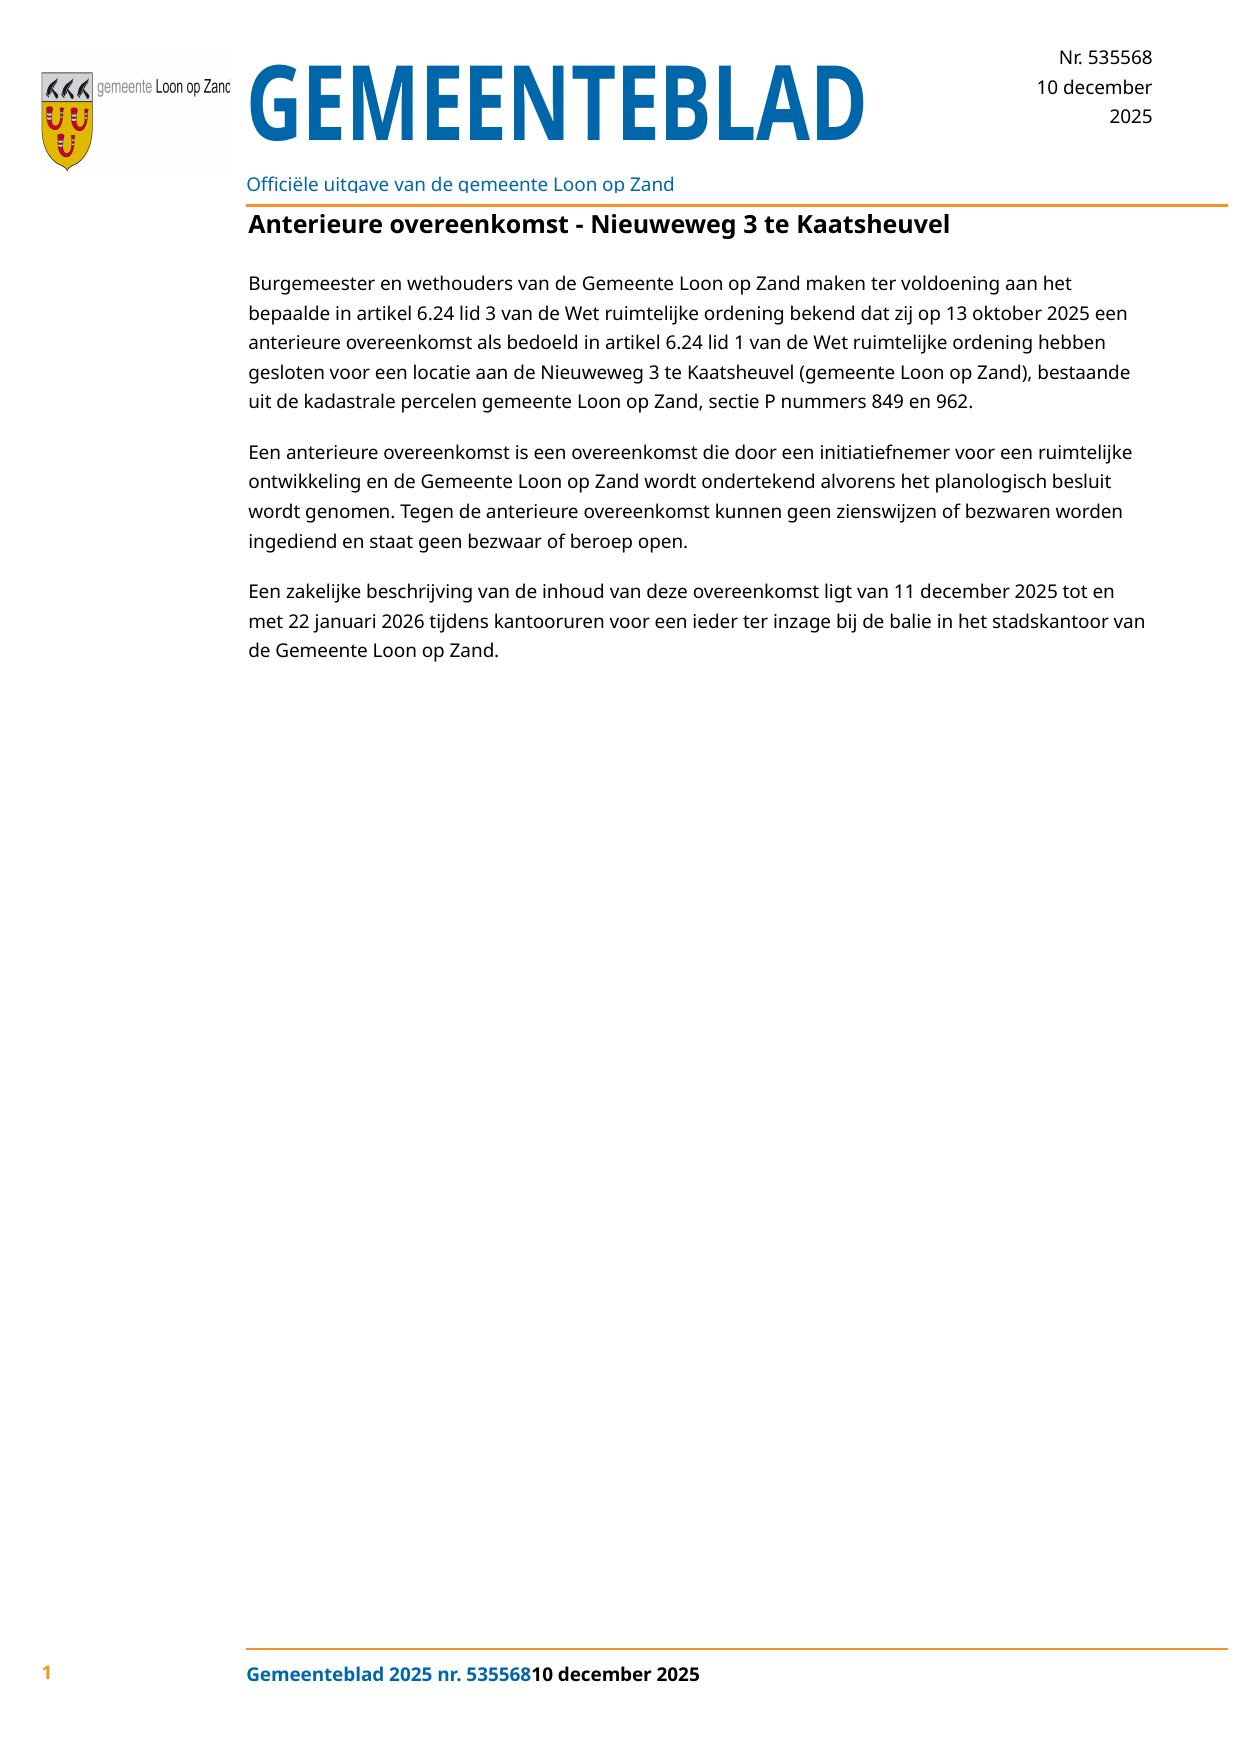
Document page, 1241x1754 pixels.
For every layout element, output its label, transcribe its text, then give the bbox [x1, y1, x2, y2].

text Een anterieure overeenkomst is een overeenkomst die door een initiatiefnemer voor een ruimtelijke ontwikkeling en de Gemeente Loon op Zand wordt ondertekend alvorens het planologisch besluit wordt genomen. Tegen de anterieure overeenkomst kunnen geen zienswijzen of bezwaren worden ingediend en staat geen bezwaar of beroep open. [248, 439, 1152, 553]
picture [41, 47, 231, 172]
text Anterieure overeenkomst - Nieuweweg 3 te Kaatsheuvel [248, 207, 1152, 241]
text Burgemeester en wethouders van de Gemeente Loon op Zand maken ter voldoening aan het bepaalde in artikel 6.24 lid 3 van de Wet ruimtelijke ordening bekend dat zij op 13 oktober 2025 een anterieure overeenkomst als bedoeld in artikel 6.24 lid 1 van de Wet ruimtelijke ordening hebben gesloten voor een locatie aan de Nieuweweg 3 te Kaatsheuvel (gemeente Loon op Zand), bestaande uit de kadastrale percelen gemeente Loon op Zand, sectie P nummers 849 en 962. [248, 270, 1152, 414]
text Een zakelijke beschrijving van de inhoud van deze overeenkomst ligt van 11 december 2025 tot en met 22 januari 2026 tijdens kantooruren voor een ieder ter inzage bij de balie in het stadskantoor van de Gemeente Loon op Zand. [248, 578, 1152, 663]
